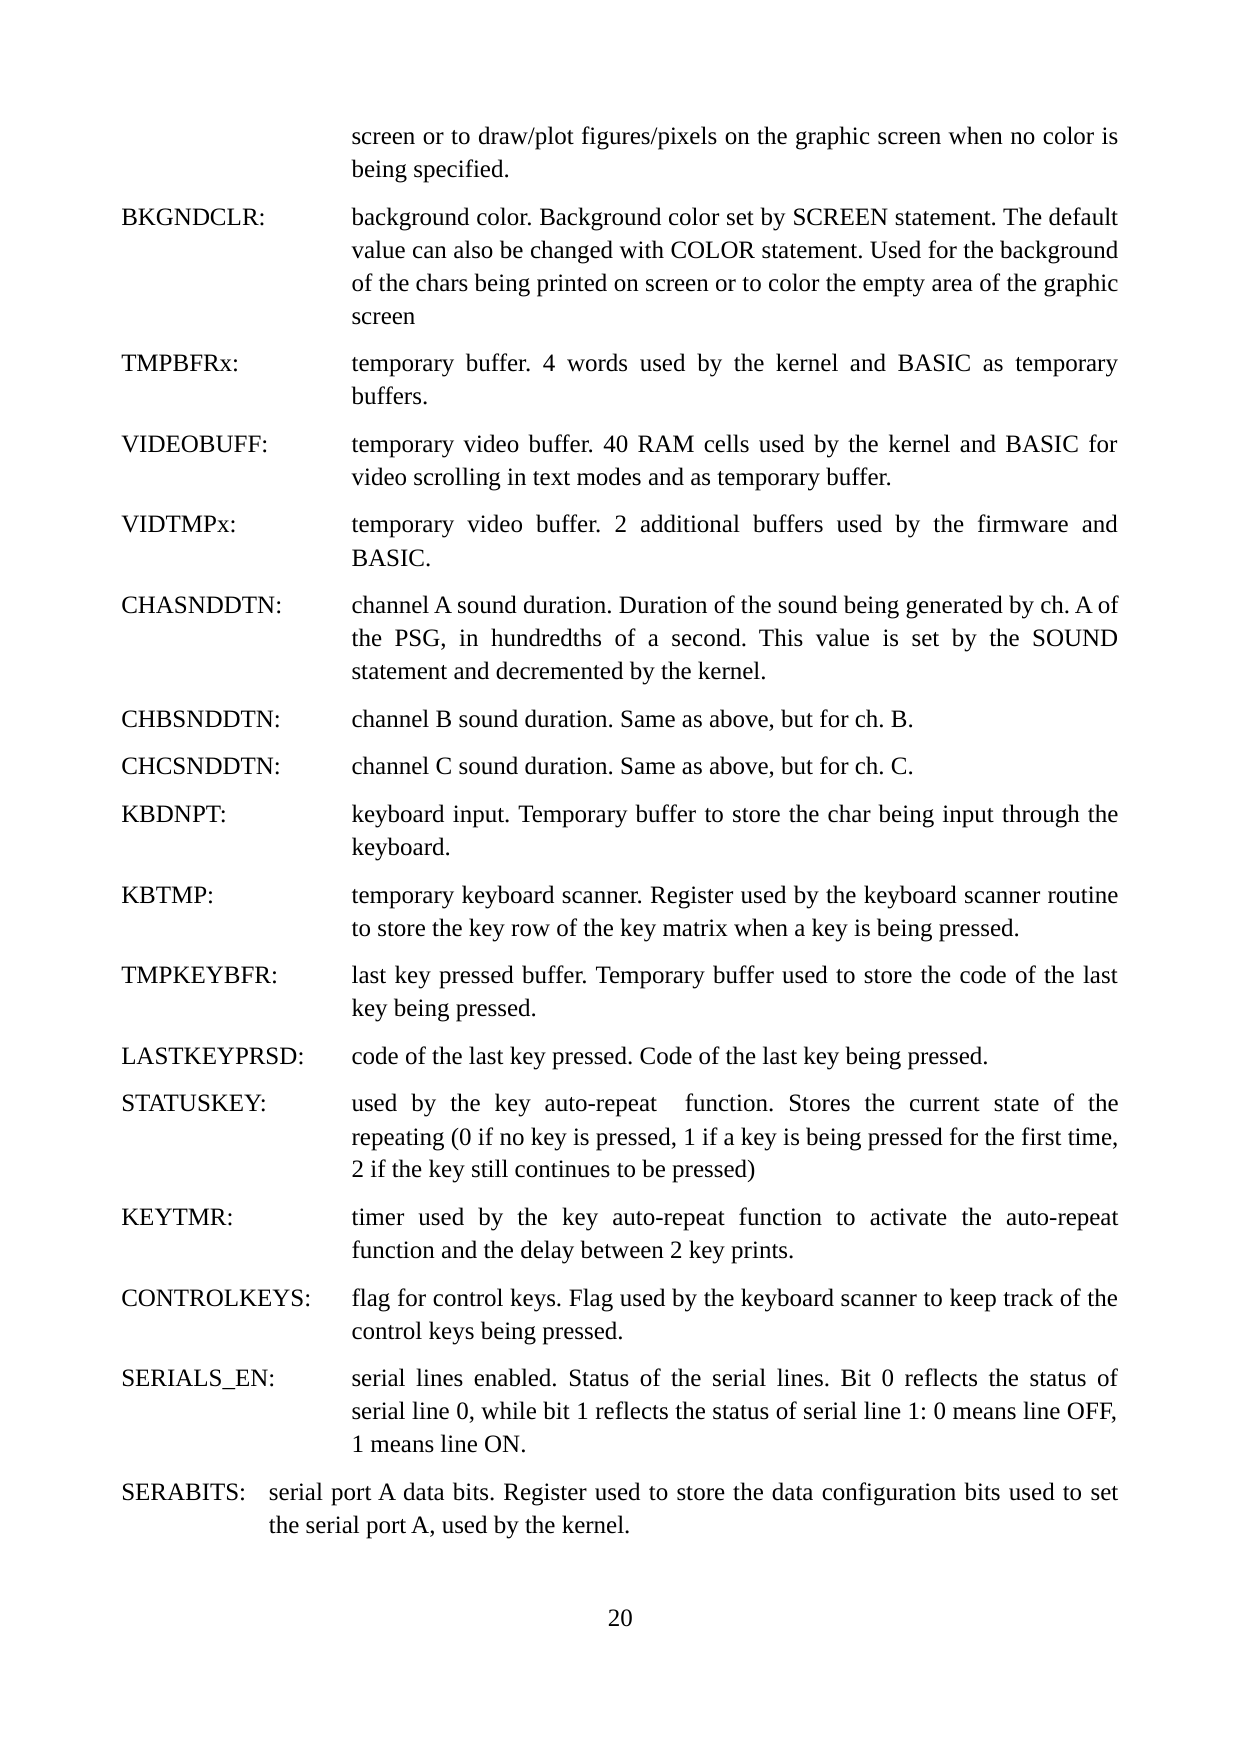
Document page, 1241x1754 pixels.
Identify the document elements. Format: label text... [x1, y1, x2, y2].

text VIDTMPx: temporary video buffer. 2 additional buffers used by the firmware and BASIC. [121, 509, 1119, 571]
text KBTMP: temporary keyboard scanner. Register used by the keyboard scanner routine to store the key row of the key matrix when a key is being pressed. [121, 880, 1119, 941]
text SERIALS_EN: serial lines enabled. Status of the serial lines. Bit 0 reflects the status of serial line 0, while bit 1 reflects the status of serial line 1: 0 means line OFF, 1 means line ON. [121, 1363, 1119, 1458]
text KEYTMR: timer used by the key auto-repeat function to activate the auto-repeat function and the delay between 2 key prints. [121, 1202, 1119, 1264]
text CHASNDDTN: channel A sound duration. Duration of the sound being generated by ch. A of the PSG, in hundredths of a second. This value is set by the SOUND statement and decremented by the kernel. [121, 590, 1119, 685]
text LASTKEYPRSD: code of the last key pressed. Code of the last key being pressed. [121, 1041, 1119, 1070]
text KBDNPT: keyboard input. Temporary buffer to store the char being input through the keyboard. [121, 799, 1119, 861]
text screen or to draw/plot figures/pixels on the graphic screen when no color is being specified. [121, 121, 1119, 183]
text SERABITS: serial port A data bits. Register used to store the data configuration bits used to set the serial port A, used by the kernel. [121, 1477, 1119, 1539]
text VIDEOBUFF: temporary video buffer. 40 RAM cells used by the kernel and BASIC for video scrolling in text modes and as temporary buffer. [121, 429, 1119, 491]
text CONTROLKEYS: flag for control keys. Flag used by the keyboard scanner to keep track of the control keys being pressed. [121, 1283, 1119, 1344]
text STATUSKEY: used by the key auto-repeat function. Stores the current state of the repeating (0 if no key is pressed, 1 if a key is being pressed for the first time, 2 if the key still continues to be pressed) [121, 1088, 1119, 1183]
text TMPKEYBFR: last key pressed buffer. Temporary buffer used to store the code of the last key being pressed. [121, 960, 1119, 1022]
text CHCSNDDTN: channel C sound duration. Same as above, but for ch. C. [121, 751, 1119, 780]
text TMPBFRx: temporary buffer. 4 words used by the kernel and BASIC as temporary buffers. [121, 348, 1119, 410]
text CHBSNDDTN: channel B sound duration. Same as above, but for ch. B. [121, 704, 1119, 733]
text BKGNDCLR: background color. Background color set by SCREEN statement. The default value can also be changed with COLOR statement. Used for the background of the chars being printed on screen or to color the empty area of the graphic screen [121, 202, 1119, 329]
